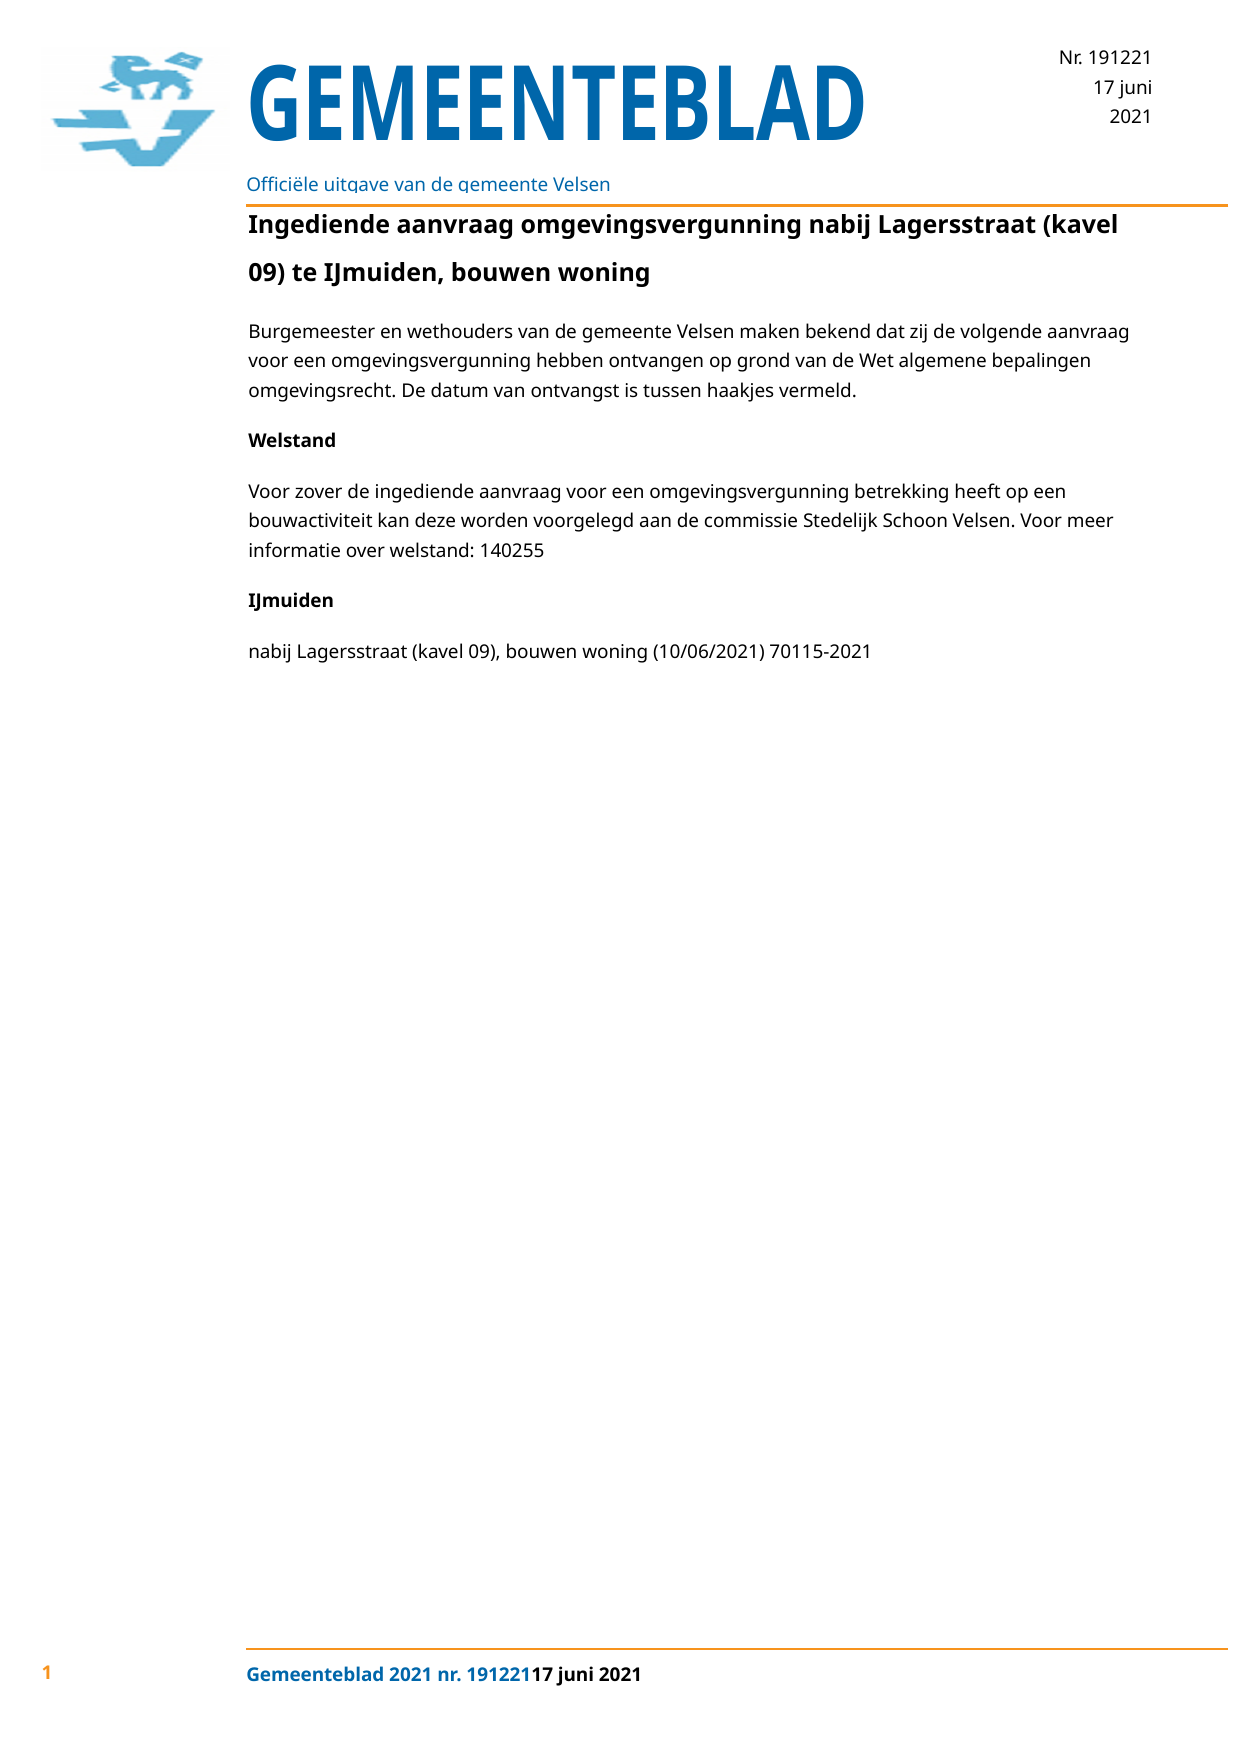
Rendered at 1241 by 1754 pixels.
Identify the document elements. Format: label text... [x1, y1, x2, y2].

text Voor zover de ingediende aanvraag voor een omgevingsvergunning betrekking heeft op een bouwactiviteit kan deze worden voorgelegd aan de commissie Stedelijk Schoon Velsen. Voor meer informatie over welstand: 140255 [248, 478, 1152, 563]
text Welstand [248, 427, 1152, 453]
text Burgemeester en wethouders van de gemeente Velsen maken bekend dat zij de volgende aanvraag voor een omgevingsvergunning hebben ontvangen op grond van de Wet algemene bepalingen omgevingsrecht. De datum van ontvangst is tussen haakjes vermeld. [248, 318, 1152, 403]
text Ingediende aanvraag omgevingsvergunning nabij Lagersstraat (kavel 09) te IJmuiden, bouwen woning [248, 207, 1152, 288]
picture [41, 47, 231, 172]
text nabij Lagersstraat (kavel 09), bouwen woning (10/06/2021) 70115-2021 [248, 638, 1152, 664]
text IJmuiden [248, 587, 1152, 613]
